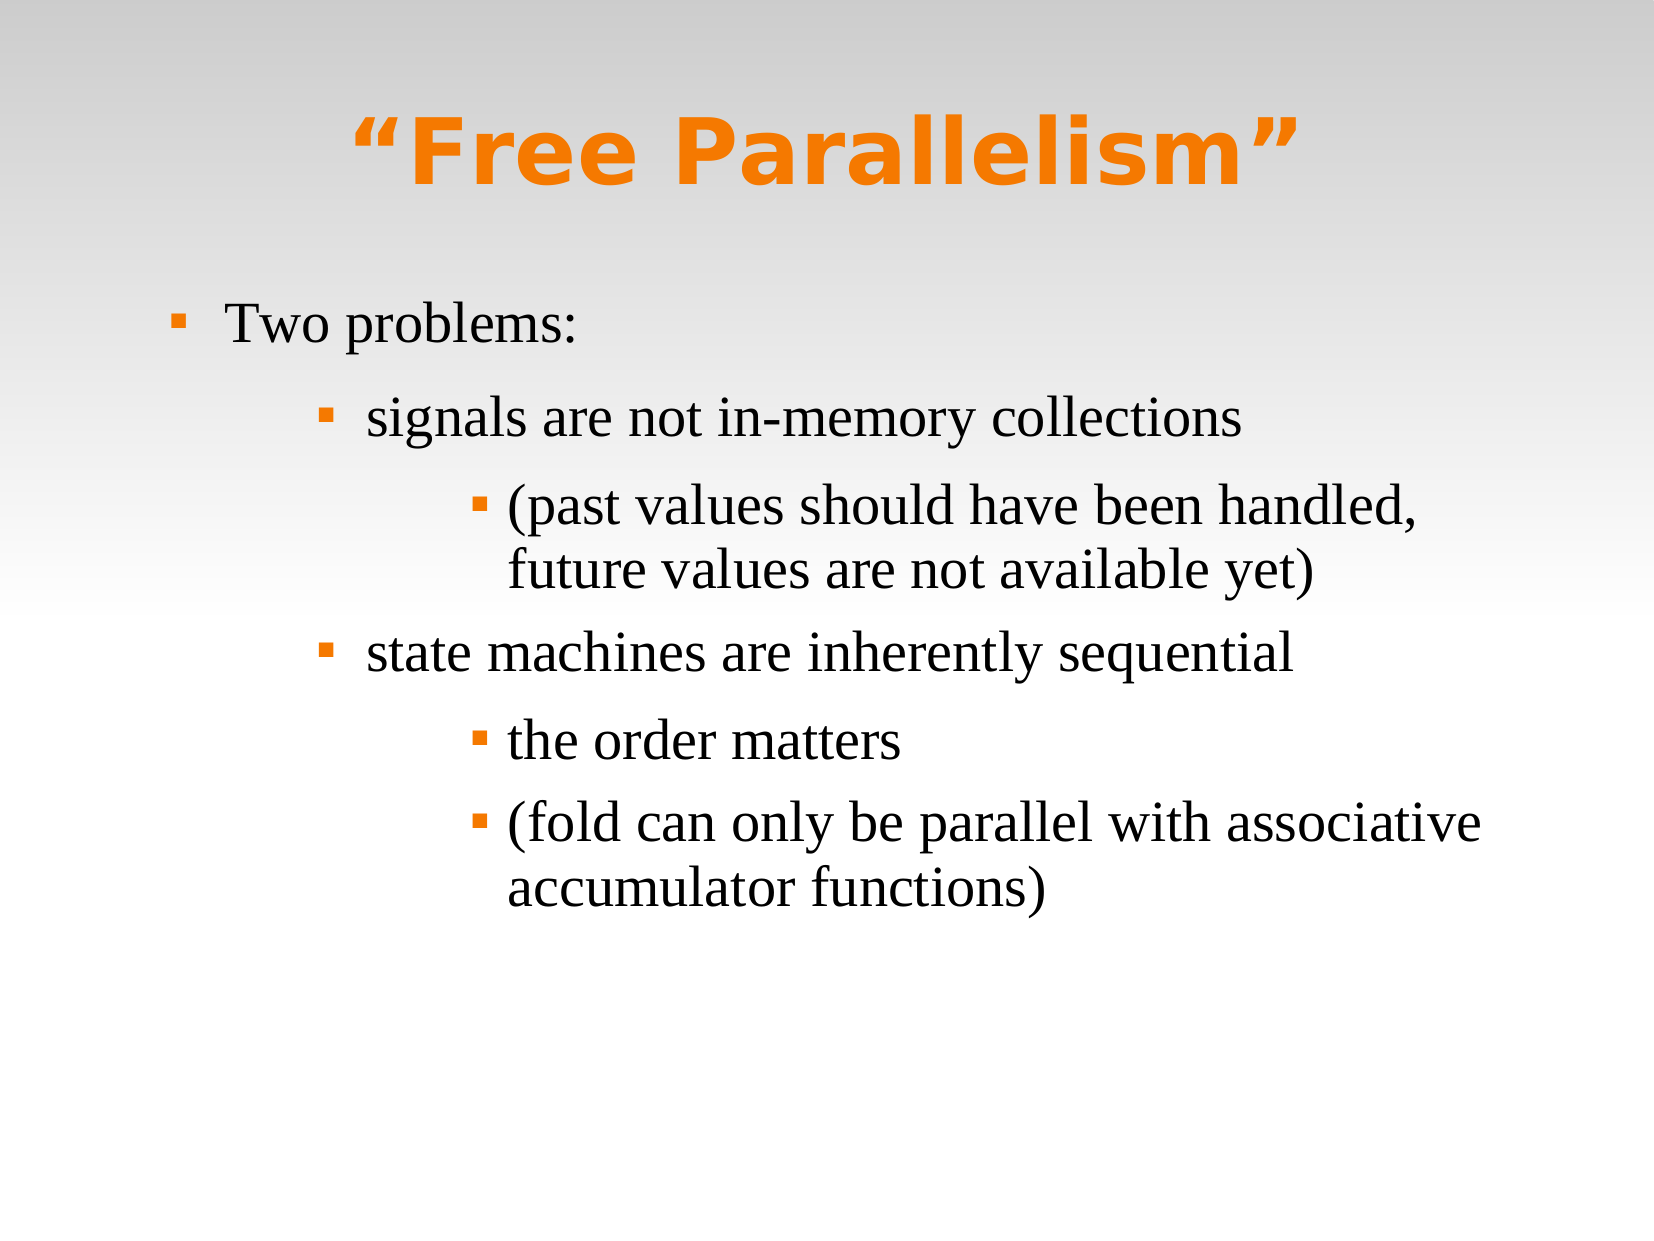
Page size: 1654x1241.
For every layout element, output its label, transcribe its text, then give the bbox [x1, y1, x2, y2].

title “Free Parallelism” [82, 49, 1571, 257]
list Two problems: signals are not in-memory collections (past values should have been handled, future values are not available yet) state machines are inherently sequential the order matters (fold can only be parallel with associative accumulator functions) [82, 290, 1571, 1109]
